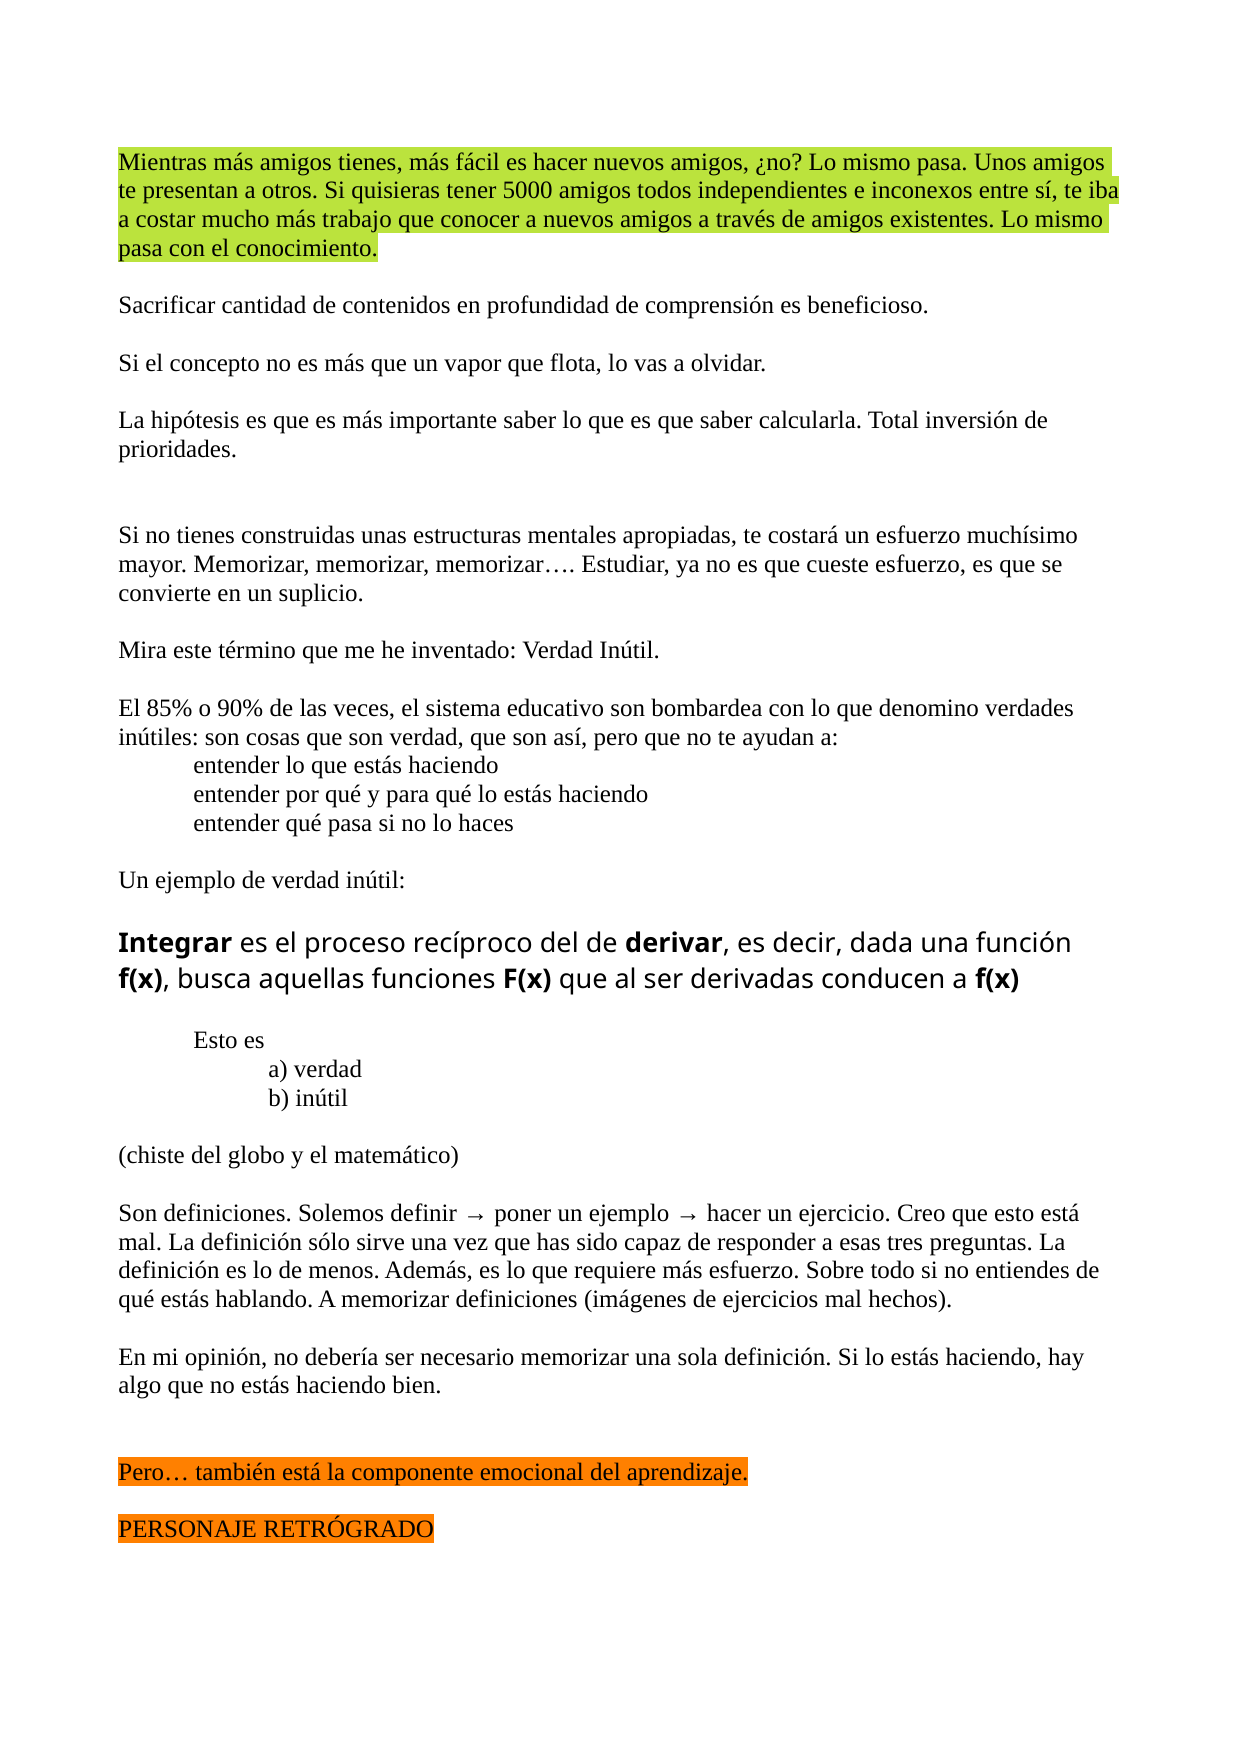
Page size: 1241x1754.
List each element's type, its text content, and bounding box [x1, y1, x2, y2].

text b) inútil [118, 1083, 1122, 1112]
text a) verdad [118, 1054, 1122, 1083]
text entender por qué y para qué lo estás haciendo [118, 779, 1122, 808]
text Son definiciones. Solemos definir → poner un ejemplo → hacer un ejercicio. Creo que esto está mal. La definición sólo sirve una vez que has sido capaz de responder a esas tres preguntas. La definición es lo de menos. Además, es lo que requiere más esfuerzo. Sobre todo si no entiendes de qué estás hablando. A memorizar definiciones (imágenes de ejercicios mal hechos). [118, 1198, 1122, 1313]
text PERSONAJE RETRÓGRADO [118, 1514, 1122, 1543]
text Un ejemplo de verdad inútil: [118, 866, 1122, 894]
text Mientras más amigos tienes, más fácil es hacer nuevos amigos, ¿no? Lo mismo pasa. Unos amigos te presentan a otros. Si quisieras tener 5000 amigos todos independientes e inconexos entre sí, te iba a costar mucho más trabajo que conocer a nuevos amigos a través de amigos existentes. Lo mismo pasa con el conocimiento. [118, 147, 1122, 262]
text Integrar es el proceso recíproco del de derivar, es decir, dada una función f(x), busca aquellas funciones F(x) que al ser derivadas conducen a f(x) [118, 923, 1122, 997]
text Si no tienes construidas unas estructuras mentales apropiadas, te costará un esfuerzo muchísimo mayor. Memorizar, memorizar, memorizar…. Estudiar, ya no es que cueste esfuerzo, es que se convierte en un suplicio. [118, 521, 1122, 607]
text Sacrificar cantidad de contenidos en profundidad de comprensión es beneficioso. [118, 291, 1122, 319]
text entender lo que estás haciendo [118, 751, 1122, 779]
text La hipótesis es que es más importante saber lo que es que saber calcularla. Total inversión de prioridades. [118, 406, 1122, 463]
text Pero… también está la componente emocional del aprendizaje. [118, 1457, 1122, 1486]
text entender qué pasa si no lo haces [118, 808, 1122, 837]
text Si el concepto no es más que un vapor que flota, lo vas a olvidar. [118, 348, 1122, 377]
text En mi opinión, no debería ser necesario memorizar una sola definición. Si lo estás haciendo, hay algo que no estás haciendo bien. [118, 1342, 1122, 1399]
text Esto es [118, 1026, 1122, 1054]
text El 85% o 90% de las veces, el sistema educativo son bombardea con lo que denomino verdades inútiles: son cosas que son verdad, que son así, pero que no te ayudan a: [118, 693, 1122, 751]
text (chiste del globo y el matemático) [118, 1141, 1122, 1169]
text Mira este término que me he inventado: Verdad Inútil. [118, 636, 1122, 664]
